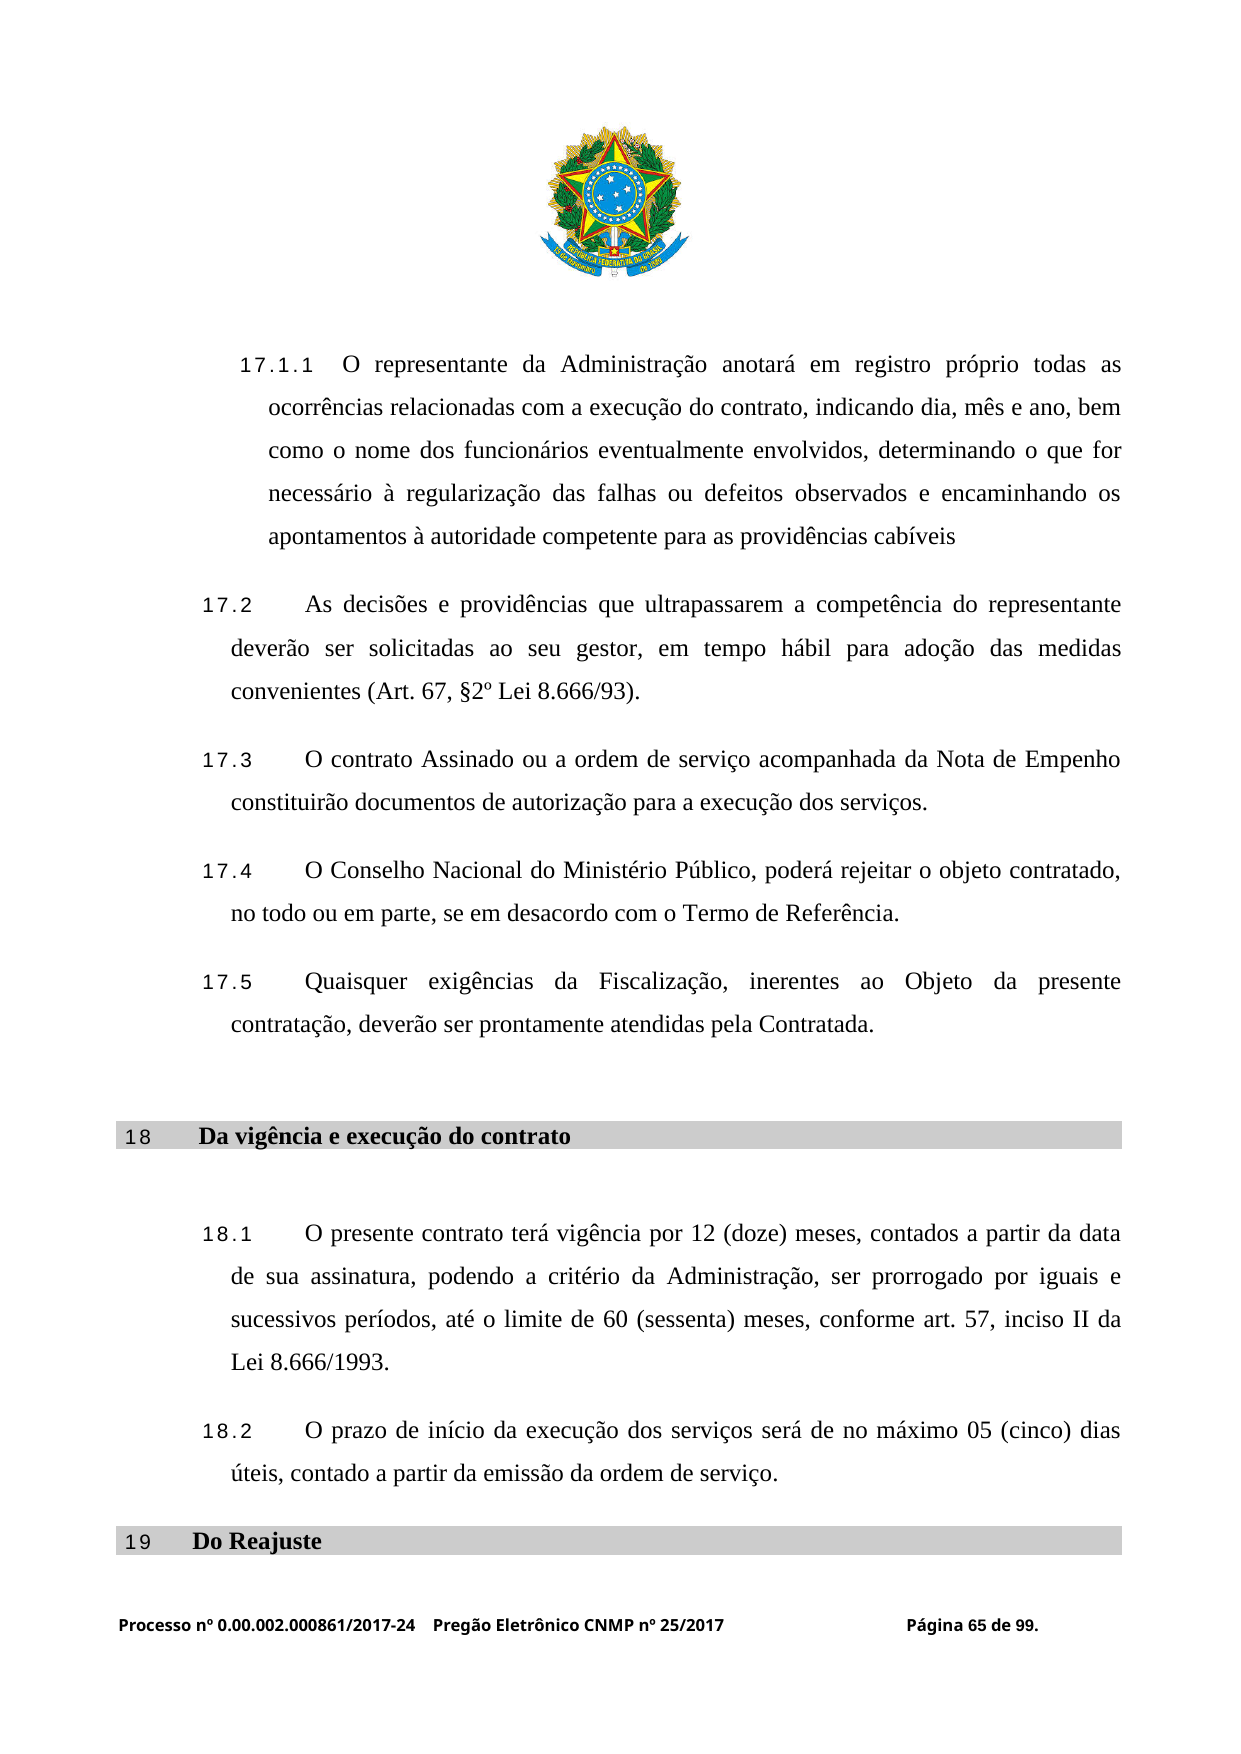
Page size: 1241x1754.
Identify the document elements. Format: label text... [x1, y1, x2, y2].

list O representante da Administração anotará em registro próprio todas as ocorrências relacionadas com a execução do contrato, indicando dia, mês e ano, bem como o nome dos funcionários eventualmente envolvidos, determinando o que for necessário à regularização das falhas ou defeitos observados e encaminhando os apontamentos à autoridade competente para as providências cabíveis [231, 349, 1122, 550]
list Do Reajuste [116, 1526, 1122, 1555]
list O Conselho Nacional do Ministério Público, poderá rejeitar o objeto contratado, no todo ou em parte, se em desacordo com o Termo de Referência. [193, 855, 1122, 927]
list O prazo de início da execução dos serviços será de no máximo 05 (cinco) dias úteis, contado a partir da emissão da ordem de serviço. [193, 1415, 1122, 1487]
list O presente contrato terá vigência por 12 (doze) meses, contados a partir da data de sua assinatura, podendo a critério da Administração, ser prorrogado por iguais e sucessivos períodos, até o limite de 60 (sessenta) meses, conforme art. 57, inciso II da Lei 8.666/1993. [193, 1218, 1122, 1376]
list O contrato Assinado ou a ordem de serviço acompanhada da Nota de Empenho constituirão documentos de autorização para a execução dos serviços. [193, 744, 1122, 816]
list Quaisquer exigências da Fiscalização, inerentes ao Objeto da presente contratação, deverão ser prontamente atendidas pela Contratada. [193, 966, 1122, 1038]
list As decisões e providências que ultrapassarem a competência do representante deverão ser solicitadas ao seu gestor, em tempo hábil para adoção das medidas convenientes (Art. 67, §2º Lei 8.666/93). [193, 589, 1122, 704]
list Da vigência e execução do contrato [116, 1121, 1122, 1149]
